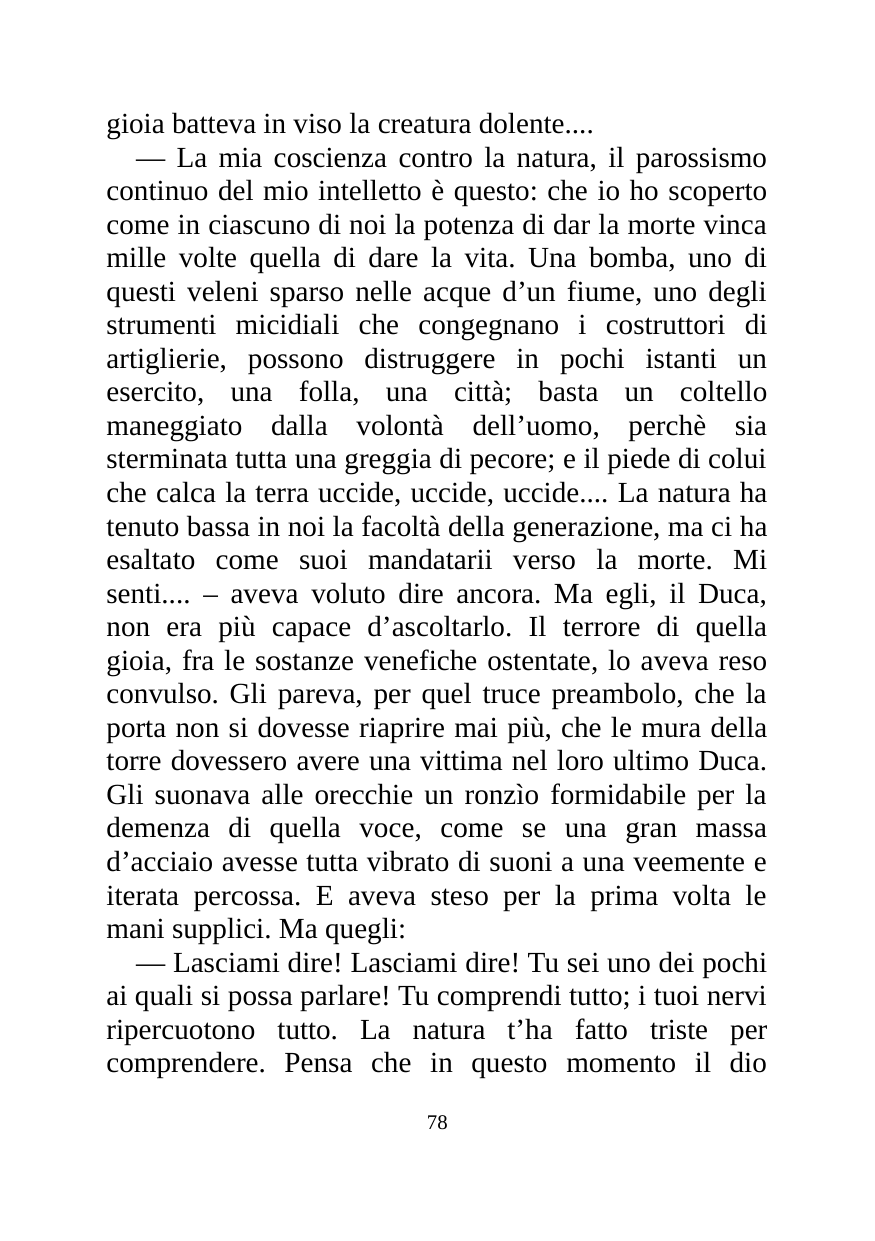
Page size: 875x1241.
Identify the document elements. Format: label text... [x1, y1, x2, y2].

text — La mia coscienza contro la natura, il parossismo continuo del mio intelletto è questo: che io ho scoperto come in ciascuno di noi la potenza di dar la morte vinca mille volte quella di dare la vita. Una bomba, uno di questi veleni sparso nelle acque d’un fiume, uno degli strumenti micidiali che congegnano i costruttori di artiglierie, possono distruggere in pochi istanti un esercito, una folla, una città; basta un coltello maneggiato dalla volontà dell’uomo, perchè sia sterminata tutta una greggia di pecore; e il piede di colui che calca la terra uccide, uccide, uccide.... La natura ha tenuto bassa in noi la facoltà della generazione, ma ci ha esaltato come suoi mandatarii verso la morte. Mi senti.... – aveva voluto dire ancora. Ma egli, il Duca, non era più capace d’ascoltarlo. Il terrore di quella gioia, fra le sostanze venefiche ostentate, lo aveva reso convulso. Gli pareva, per quel truce preambolo, che la porta non si dovesse riaprire mai più, che le mura della torre dovessero avere una vittima nel loro ultimo Duca. Gli suonava alle orecchie un ronzìo formidabile per la demenza di quella voce, come se una gran massa d’acciaio avesse tutta vibrato di suoni a una veemente e iterata percossa. E aveva steso per la prima volta le mani supplici. Ma quegli: [106, 140, 768, 945]
text — Lasciami dire! Lasciami dire! Tu sei uno dei pochi ai quali si possa parlare! Tu comprendi tutto; i tuoi nervi ripercuotono tutto. La natura t’ha fatto triste per comprendere. Pensa che in questo momento il dio [106, 945, 768, 1079]
text gioia batteva in viso la creatura dolente.... [106, 106, 768, 140]
